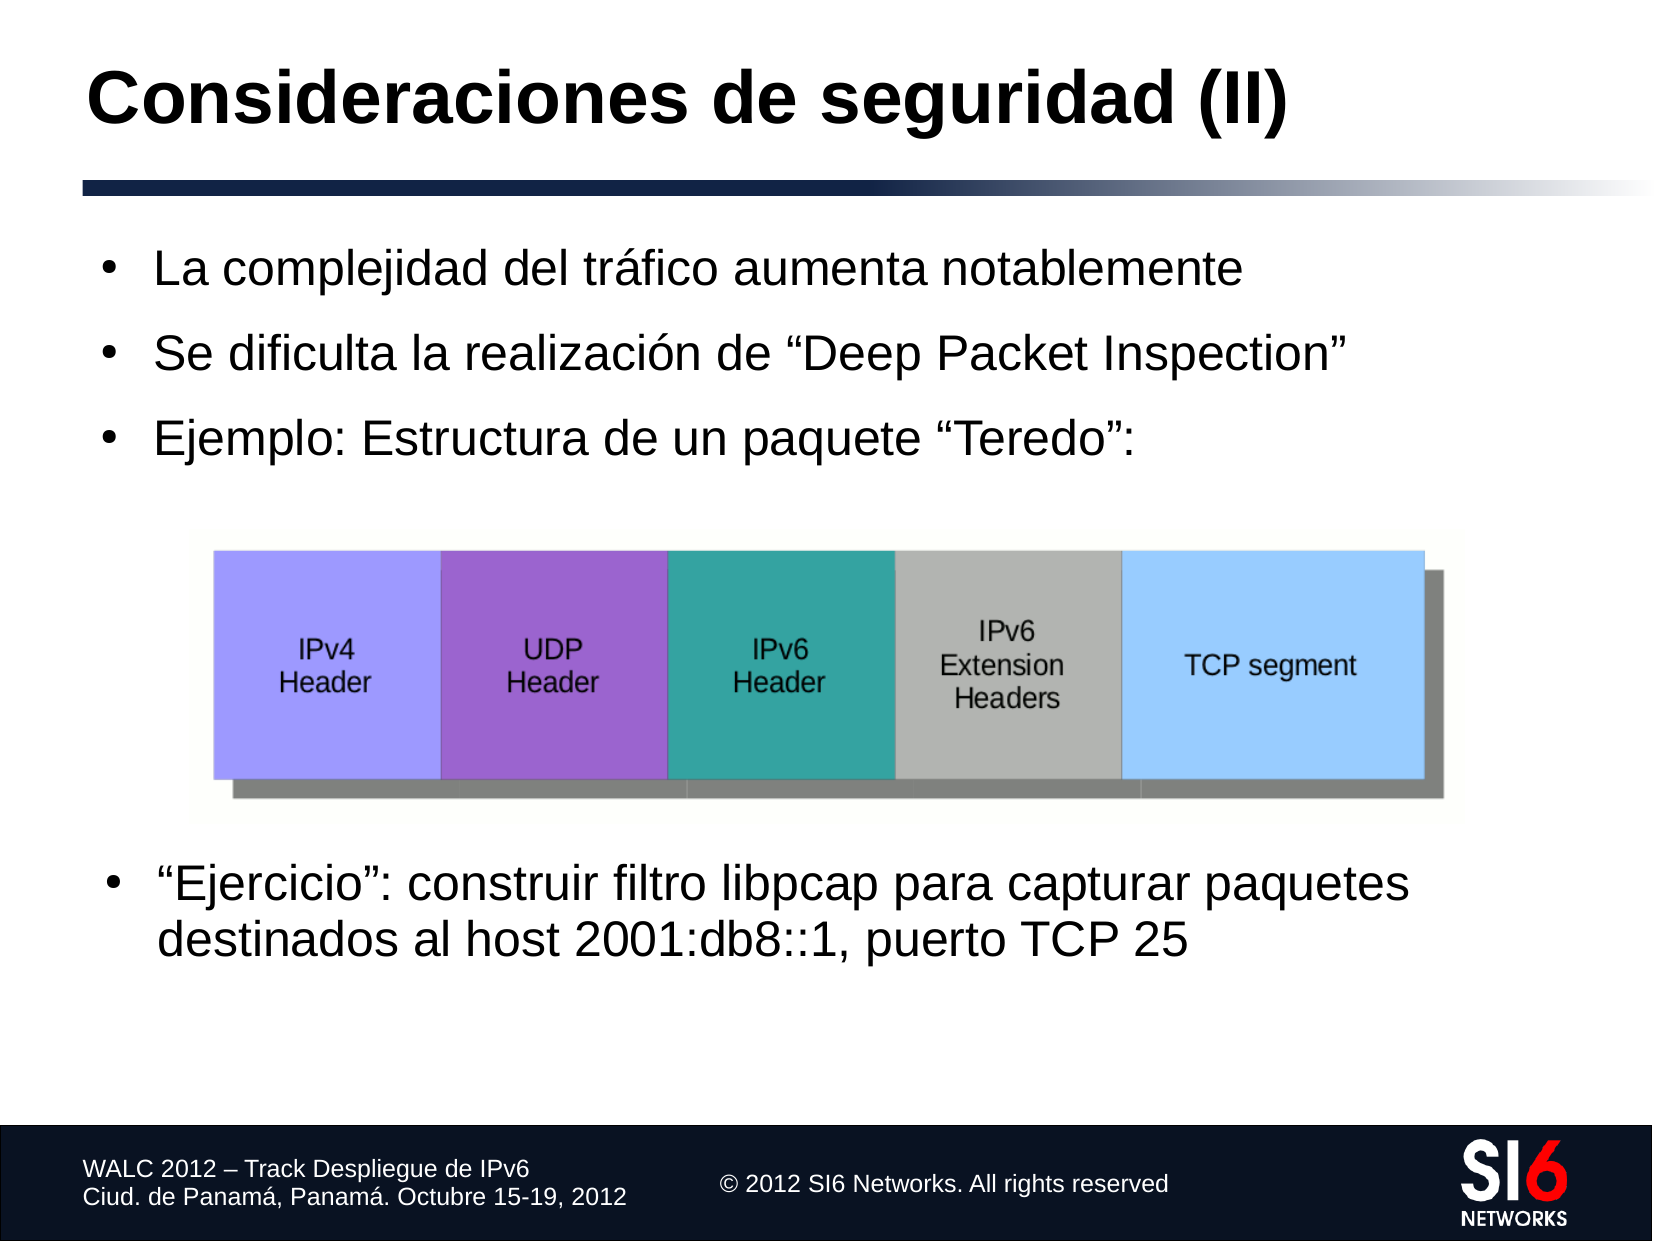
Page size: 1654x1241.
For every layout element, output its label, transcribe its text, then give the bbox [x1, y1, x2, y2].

list La complejidad del tráfico aumenta notablemente Se dificulta la realización de “Deep Packet Inspection” Ejemplo: Estructura de un paquete “Teredo”: [82, 240, 1571, 526]
picture [189, 529, 1465, 824]
title Consideraciones de seguridad (II) [86, 30, 1576, 166]
list “Ejercicio”: construir filtro libpcap para capturar paquetes destinados al host 2001:db8::1, puerto TCP 25 [86, 855, 1576, 1096]
picture [1461, 1139, 1567, 1226]
